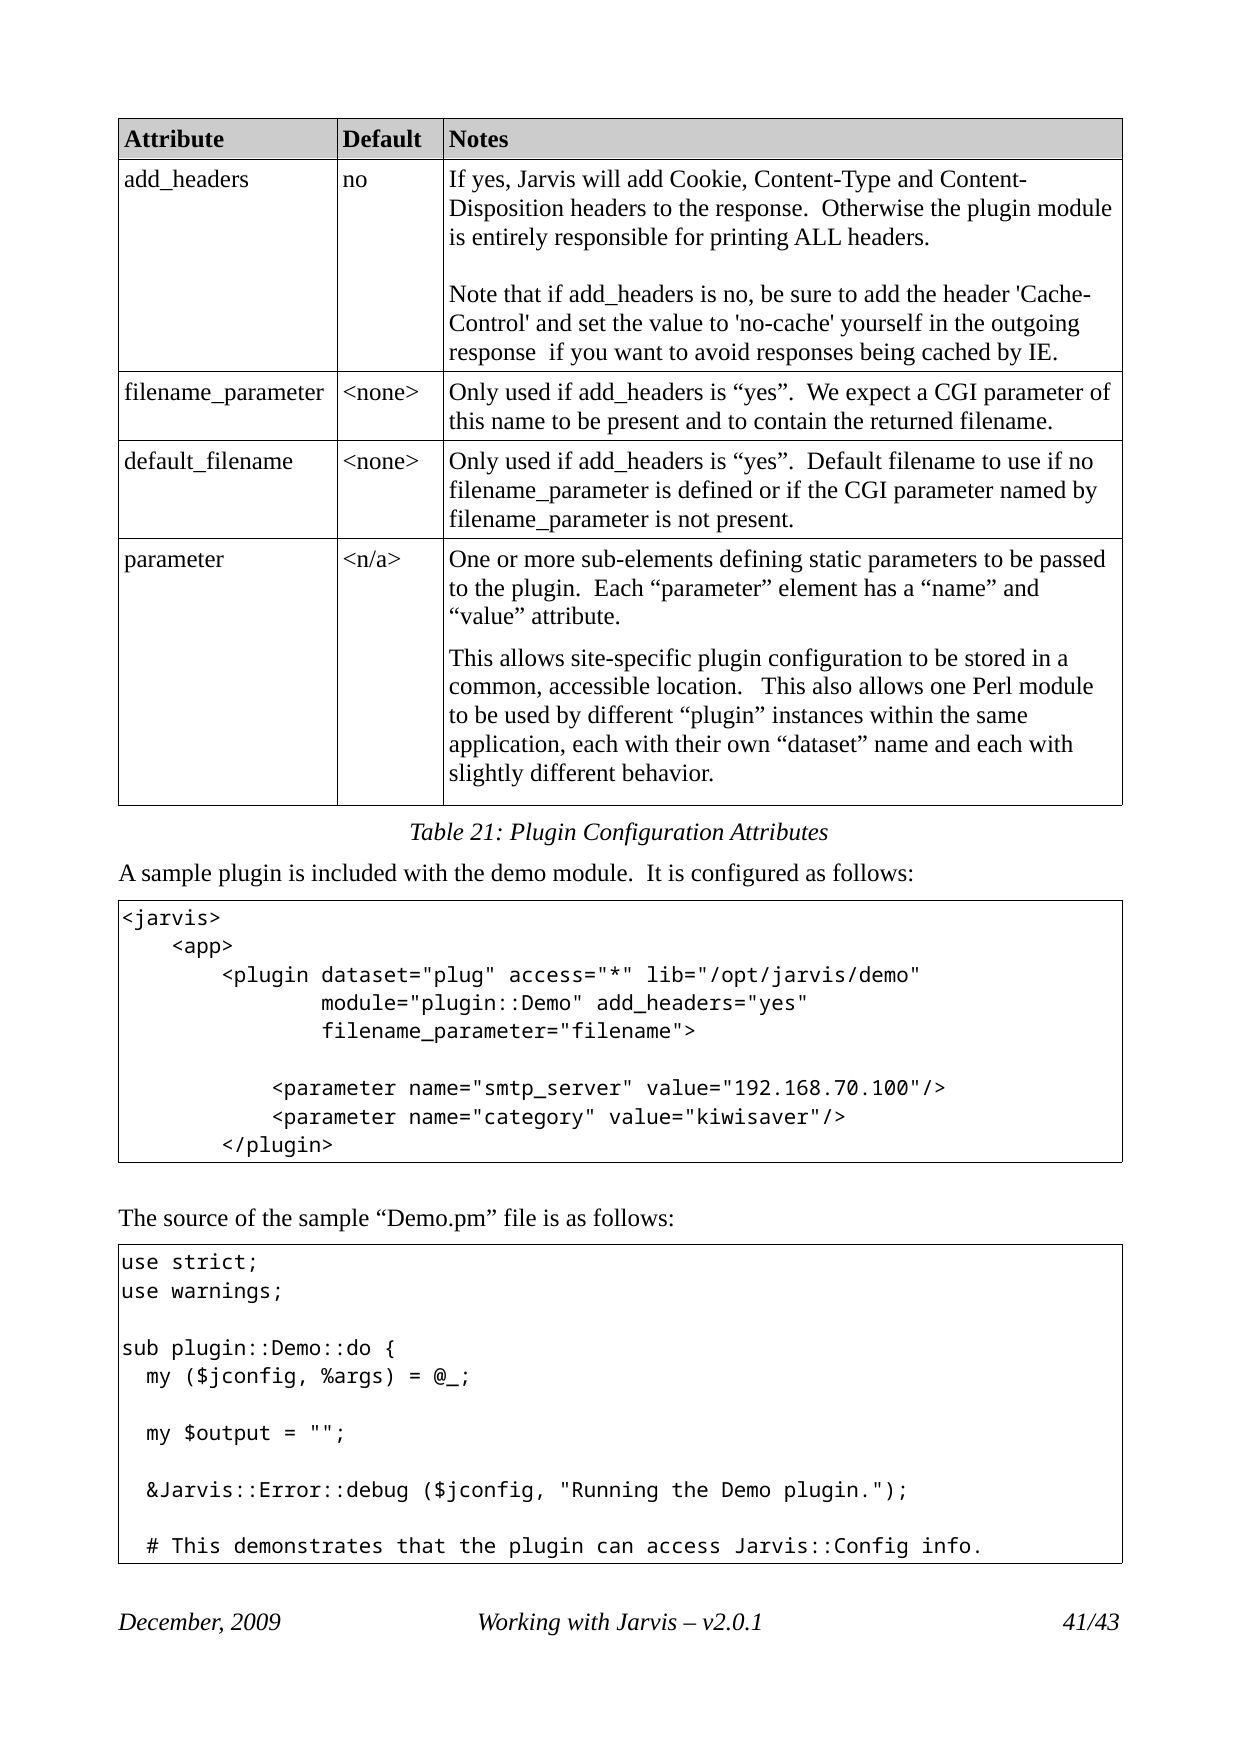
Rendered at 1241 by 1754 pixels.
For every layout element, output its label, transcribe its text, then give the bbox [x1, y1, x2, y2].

text <app> [119, 928, 1122, 957]
table_cell filename_parameter [119, 372, 337, 440]
table_cell default_filename [119, 441, 337, 538]
text A sample plugin is included with the demo module. It is configured as follows: [118, 858, 1122, 887]
table_cell If yes, Jarvis will add Cookie, Content-Type and Content-Disposition headers to the response. Otherwise the plugin module is entirely responsible for printing ALL headers. Note that if add_headers is no, be sure to add the header 'Cache-Control' and set the value to 'no-cache' yourself in the outgoing response if you want to avoid responses being cached by IE. [444, 160, 1122, 371]
text <parameter name="category" value="kiwisaver"/> [119, 1099, 1122, 1127]
text </plugin> [119, 1127, 1122, 1162]
table_cell <none> [338, 372, 443, 440]
text use strict; [119, 1245, 1122, 1273]
table_cell <none> [338, 441, 443, 538]
text Table 21: Plugin Configuration Attributes [118, 817, 1122, 846]
text &Jarvis::Error::debug ($jconfig, "Running the Demo plugin."); [119, 1472, 1122, 1503]
table_cell Only used if add_headers is “yes”. Default filename to use if no filename_parameter is defined or if the CGI parameter named by filename_parameter is not present. [444, 441, 1122, 538]
table_cell Only used if add_headers is “yes”. We expect a CGI parameter of this name to be present and to contain the returned filename. [444, 372, 1122, 440]
text <plugin dataset="plug" access="*" lib="/opt/jarvis/demo" [119, 957, 1122, 985]
table_cell no [338, 160, 443, 371]
table_cell One or more sub-elements defining static parameters to be passed to the plugin. Each “parameter” element has a “name” and “value” attribute. This allows site-specific plugin configuration to be stored in a common, accessible location. This also allows one Perl module to be used by different “plugin” instances within the same application, each with their own “dataset” name and each with slightly different behavior. [444, 539, 1122, 805]
text <jarvis> [119, 901, 1122, 928]
table_header Default [338, 119, 443, 158]
table_cell <n/a> [338, 539, 443, 805]
table_header Attribute [119, 119, 337, 158]
text The source of the sample “Demo.pm” file is as follows: [118, 1203, 1122, 1232]
table_cell add_headers [119, 160, 337, 371]
text my ($jconfig, %args) = @_; [119, 1358, 1122, 1389]
text use warnings; [119, 1273, 1122, 1304]
table_header Notes [444, 119, 1122, 158]
table_cell parameter [119, 539, 337, 805]
text module="plugin::Demo" add_headers="yes" [119, 985, 1122, 1013]
text sub plugin::Demo::do { [119, 1329, 1122, 1358]
text # This demonstrates that the plugin can access Jarvis::Config info. [119, 1529, 1122, 1563]
text my $output = ""; [119, 1415, 1122, 1446]
text <parameter name="smtp_server" value="192.168.70.100"/> [119, 1070, 1122, 1099]
text filename_parameter="filename"> [119, 1013, 1122, 1045]
